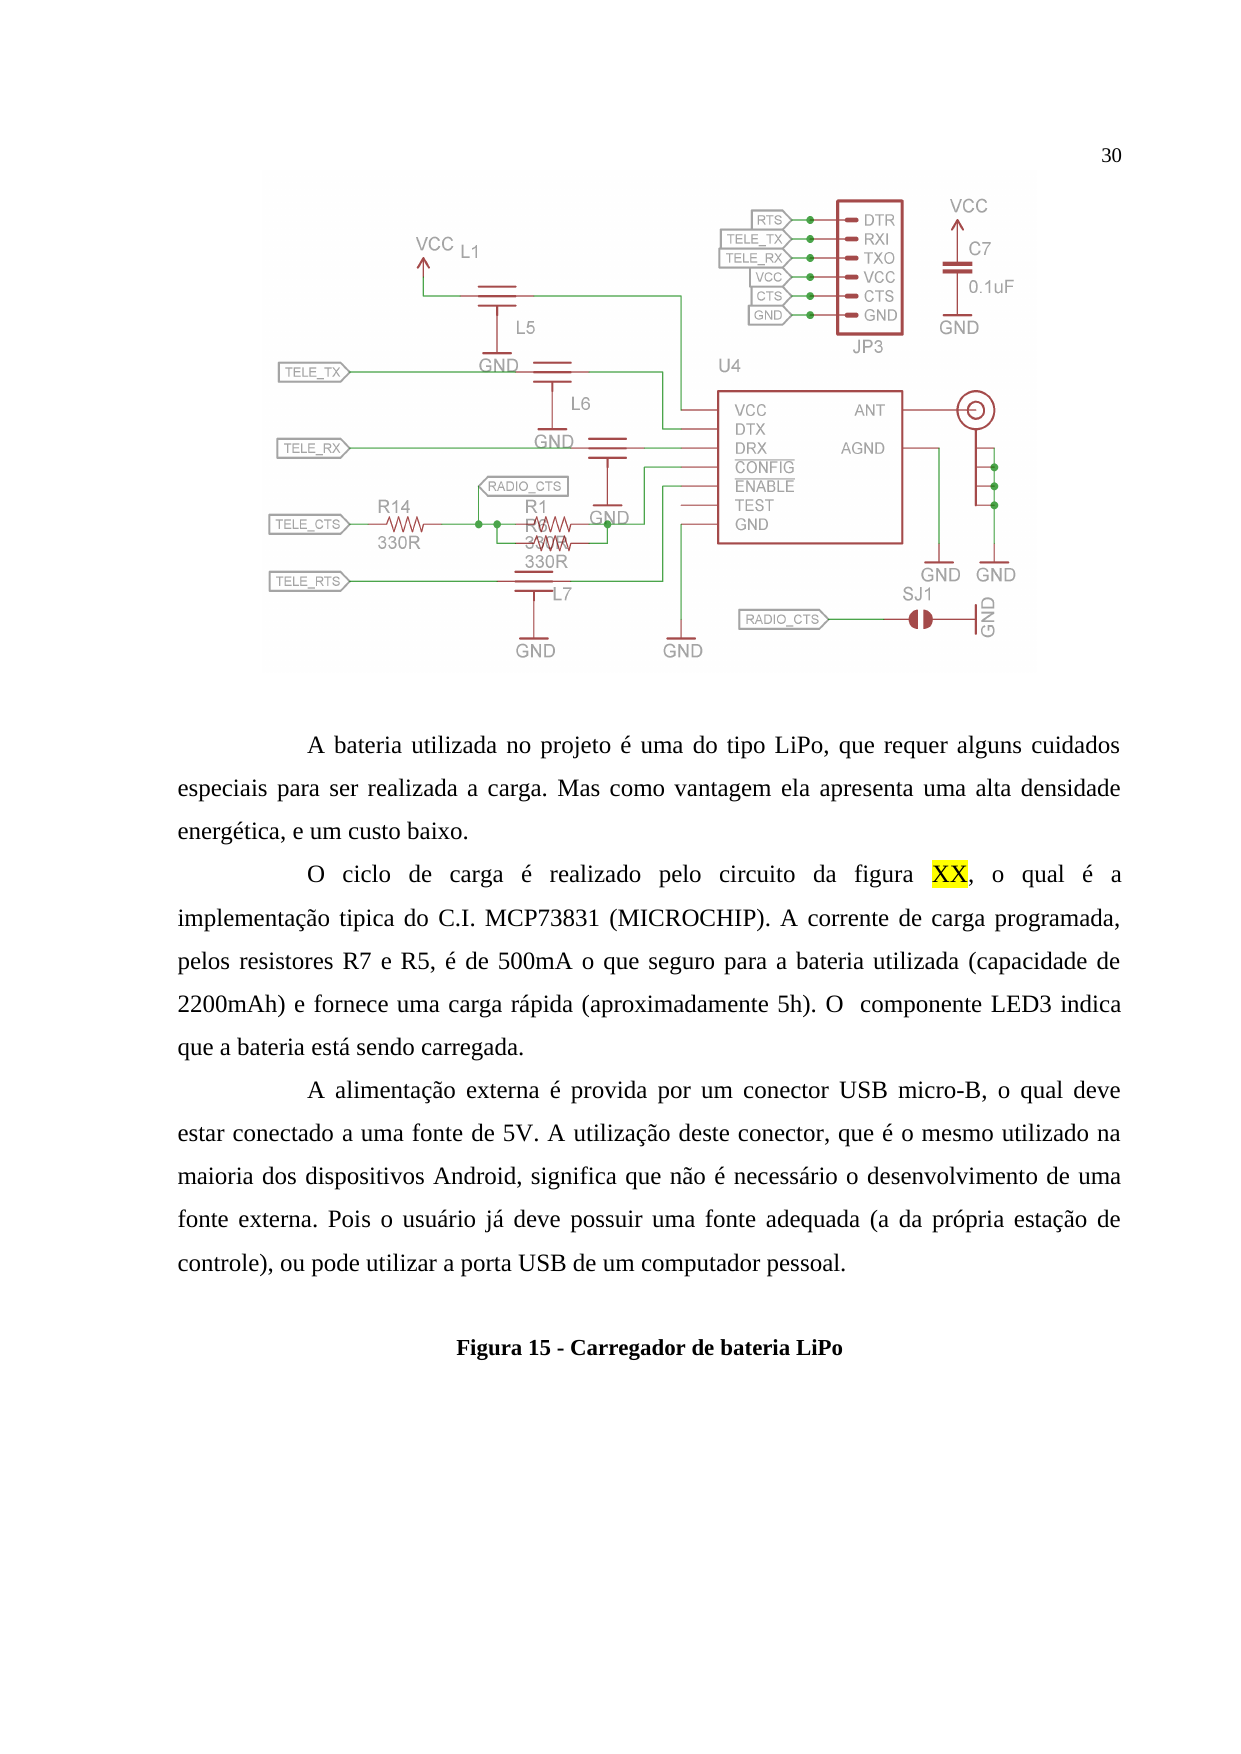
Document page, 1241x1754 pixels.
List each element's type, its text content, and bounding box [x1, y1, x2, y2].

text A alimentação externa é provida por um conector USB micro-B, o qual deve estar conectado a uma fonte de 5V. A utilização deste conector, que é o mesmo utilizado na maioria dos dispositivos Android, significa que não é necessário o desenvolvimento de uma fonte externa. Pois o usuário já deve possuir uma fonte adequada (a da própria estação de controle), ou pode utilizar a porta USB de um computador pessoal. [177, 1075, 1122, 1276]
text A bateria utilizada no projeto é uma do tipo LiPo, que requer alguns cuidados especiais para ser realizada a carga. Mas como vantagem ela apresenta uma alta densidade energética, e um custo baixo. [177, 730, 1122, 845]
list Carregador de bateria LiPo [177, 1334, 1122, 1360]
picture [262, 170, 1037, 673]
text O ciclo de carga é realizado pelo circuito da figura XX, o qual é a implementação tipica do C.I. MCP73831 (MICROCHIP). A corrente de carga programada, pelos resistores R7 e R5, é de 500mA o que seguro para a bateria utilizada (capacidade de 2200mAh) e fornece uma carga rápida (aproximadamente 5h). O componente LED3 indica que a bateria está sendo carregada. [177, 859, 1122, 1061]
